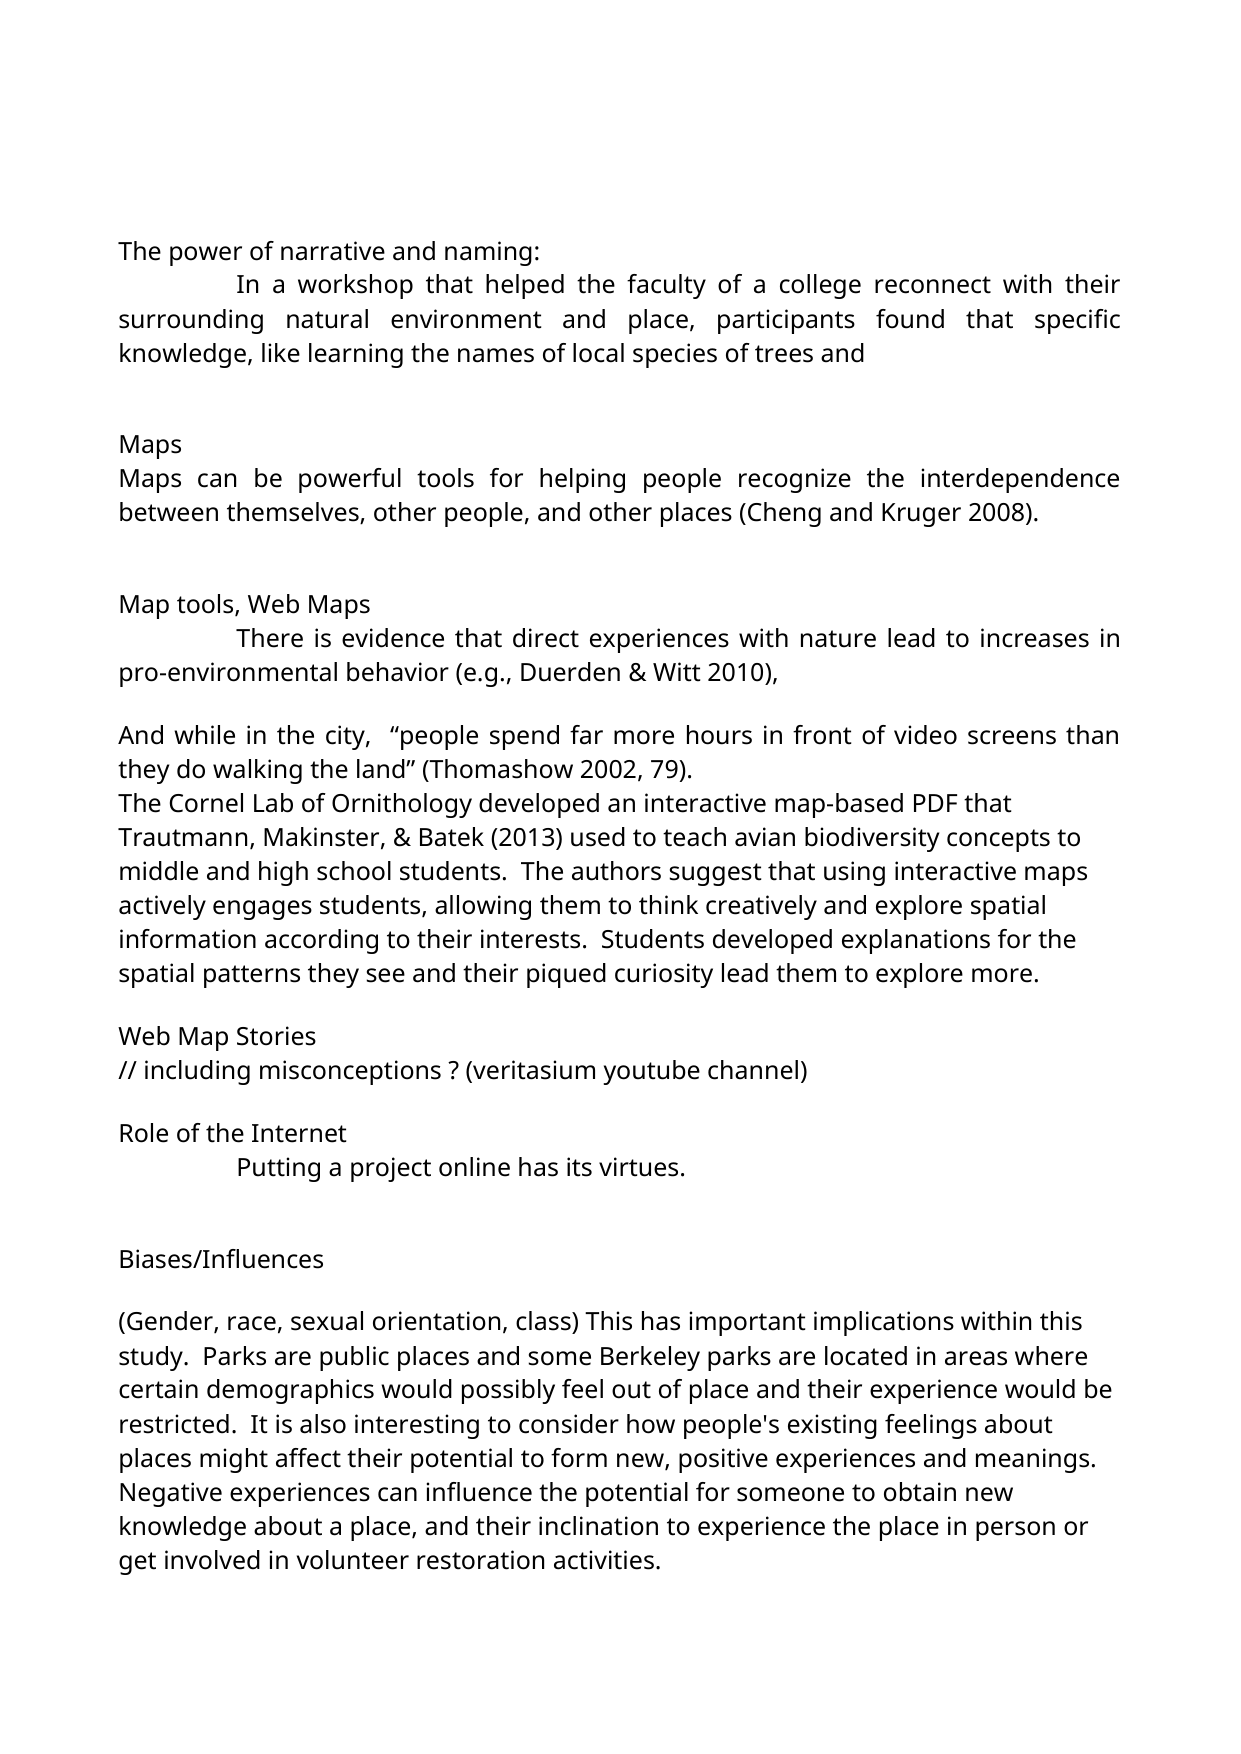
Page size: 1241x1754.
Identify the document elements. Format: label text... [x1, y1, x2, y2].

text Maps [118, 427, 1122, 461]
text Biases/Influences [118, 1241, 1122, 1275]
text And while in the city, “people spend far more hours in front of video screens than they do walking the land” (Thomashow 2002, 79). [118, 717, 1122, 786]
text Maps can be powerful tools for helping people recognize the interdependence between themselves, other people, and other places (Cheng and Kruger 2008). [118, 461, 1122, 529]
text The power of narrative and naming: [118, 233, 1122, 267]
text Putting a project online has its virtues. [118, 1150, 1122, 1184]
text In a workshop that helped the faculty of a college reconnect with their surrounding natural environment and place, participants found that specific knowledge, like learning the names of local species of trees and [118, 267, 1122, 369]
text Role of the Internet [118, 1116, 1122, 1150]
text Web Map Stories [118, 1019, 1122, 1053]
text Map tools, Web Maps [118, 587, 1122, 621]
text // including misconceptions ? (veritasium youtube channel) [118, 1053, 1122, 1087]
text There is evidence that direct experiences with nature lead to increases in pro-environmental behavior (e.g., Duerden & Witt 2010), [118, 621, 1122, 689]
text (Gender, race, sexual orientation, class) This has important implications within this study. Parks are public places and some Berkeley parks are located in areas where certain demographics would possibly feel out of place and their experience would be restricted. It is also interesting to consider how people's existing feelings about places might affect their potential to form new, positive experiences and meanings. Negative experiences can influence the potential for someone to obtain new knowledge about a place, and their inclination to experience the place in person or get involved in volunteer restoration activities. [118, 1304, 1122, 1577]
text The Cornel Lab of Ornithology developed an interactive map-based PDF that Trautmann, Makinster, & Batek (2013) used to teach avian biodiversity concepts to middle and high school students. The authors suggest that using interactive maps actively engages students, allowing them to think creatively and explore spatial information according to their interests. Students developed explanations for the spatial patterns they see and their piqued curiosity lead them to explore more. [118, 786, 1122, 990]
